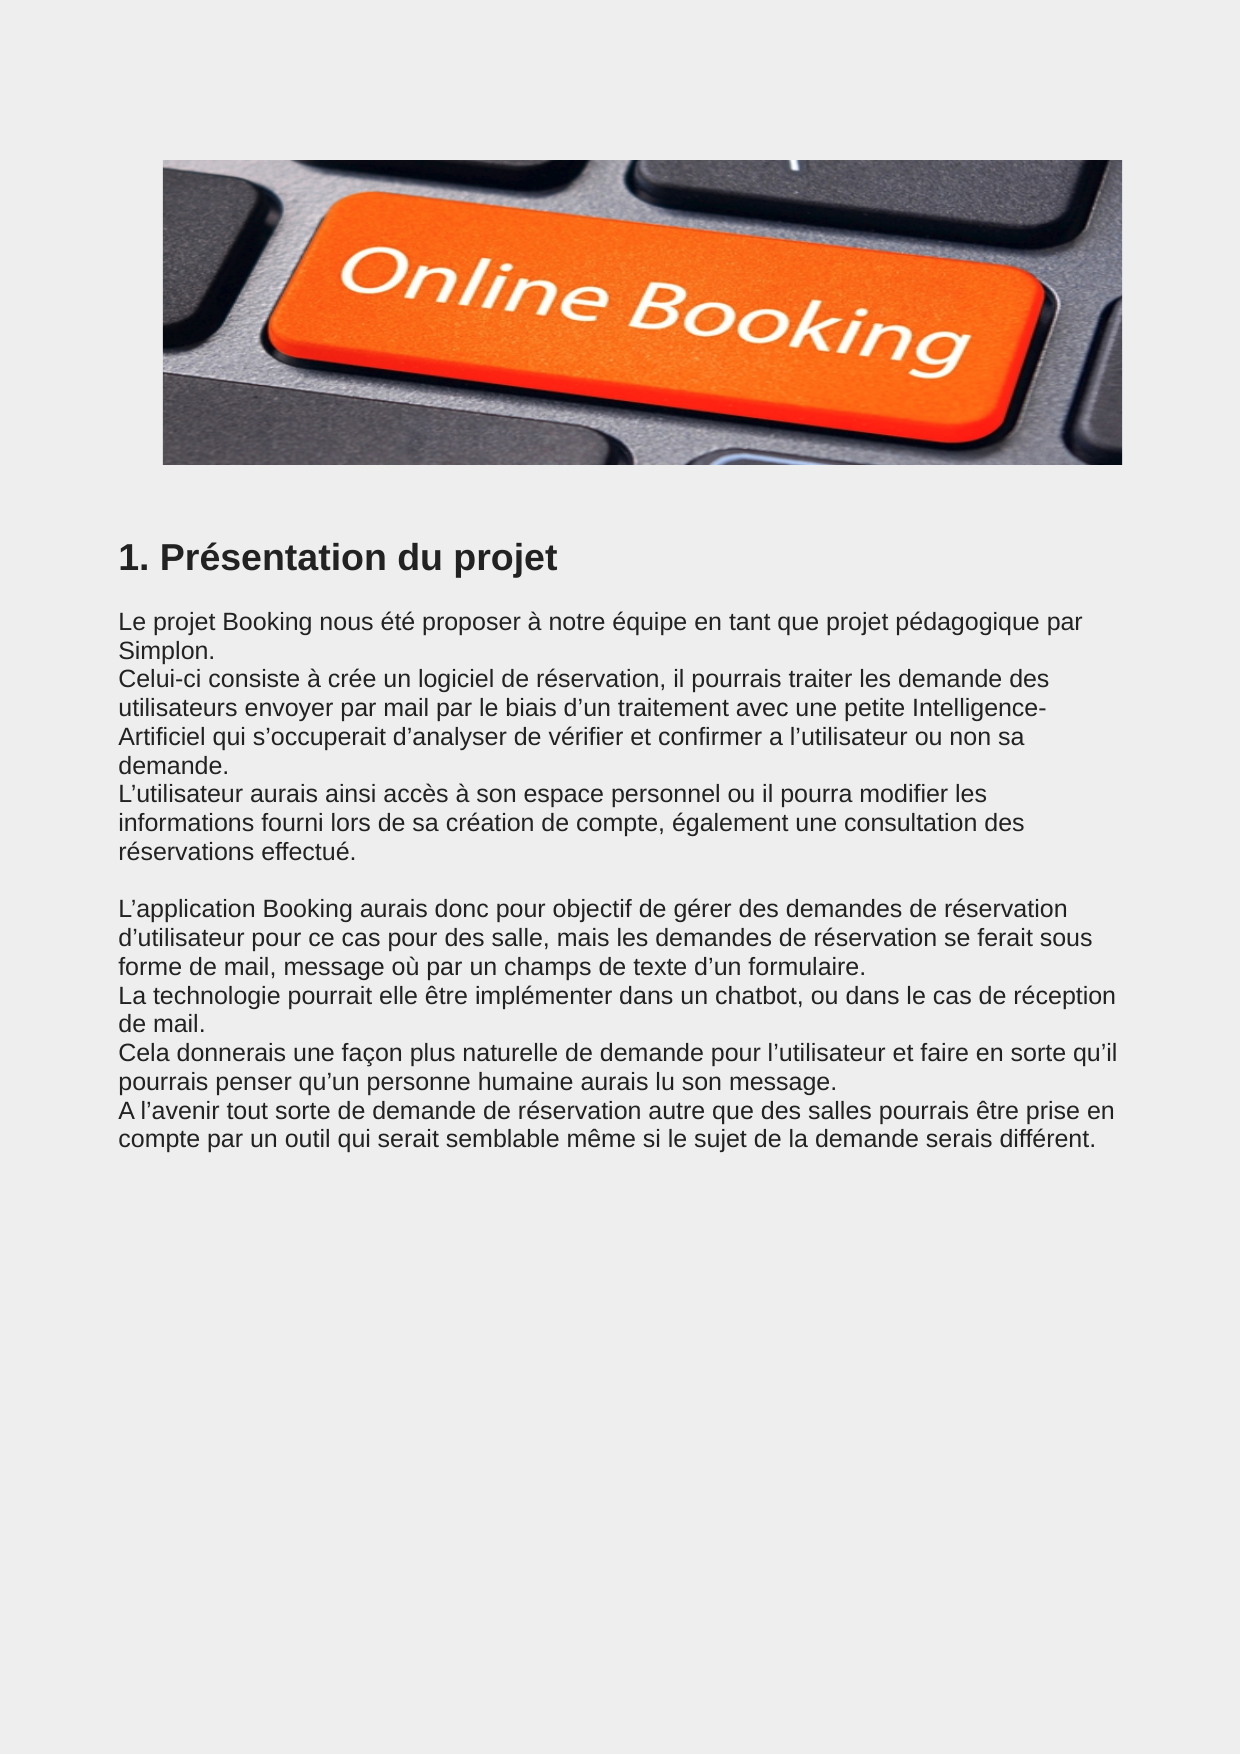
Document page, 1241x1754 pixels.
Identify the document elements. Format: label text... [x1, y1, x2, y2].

text 1. Présentation du projet [118, 535, 1122, 578]
text La technologie pourrait elle être implémenter dans un chatbot, ou dans le cas de réception de mail. [118, 981, 1122, 1038]
text A l’avenir tout sorte de demande de réservation autre que des salles pourrais être prise en compte par un outil qui serait semblable même si le sujet de la demande serais différent. [118, 1096, 1122, 1153]
picture [162, 160, 1123, 465]
text L’application Booking aurais donc pour objectif de gérer des demandes de réservation d’utilisateur pour ce cas pour des salle, mais les demandes de réservation se ferait sous forme de mail, message où par un champs de texte d’un formulaire. [118, 894, 1122, 981]
text Celui-ci consiste à crée un logiciel de réservation, il pourrais traiter les demande des utilisateurs envoyer par mail par le biais d’un traitement avec une petite Intelligence-Artificiel qui s’occuperait d’analyser de vérifier et confirmer a l’utilisateur ou non sa demande. [118, 664, 1122, 779]
text Cela donnerais une façon plus naturelle de demande pour l’utilisateur et faire en sorte qu’il pourrais penser qu’un personne humaine aurais lu son message. [118, 1038, 1122, 1096]
text Le projet Booking nous été proposer à notre équipe en tant que projet pédagogique par Simplon. [118, 607, 1122, 664]
text L’utilisateur aurais ainsi accès à son espace personnel ou il pourra modifier les informations fourni lors de sa création de compte, également une consultation des réservations effectué. [118, 779, 1122, 866]
